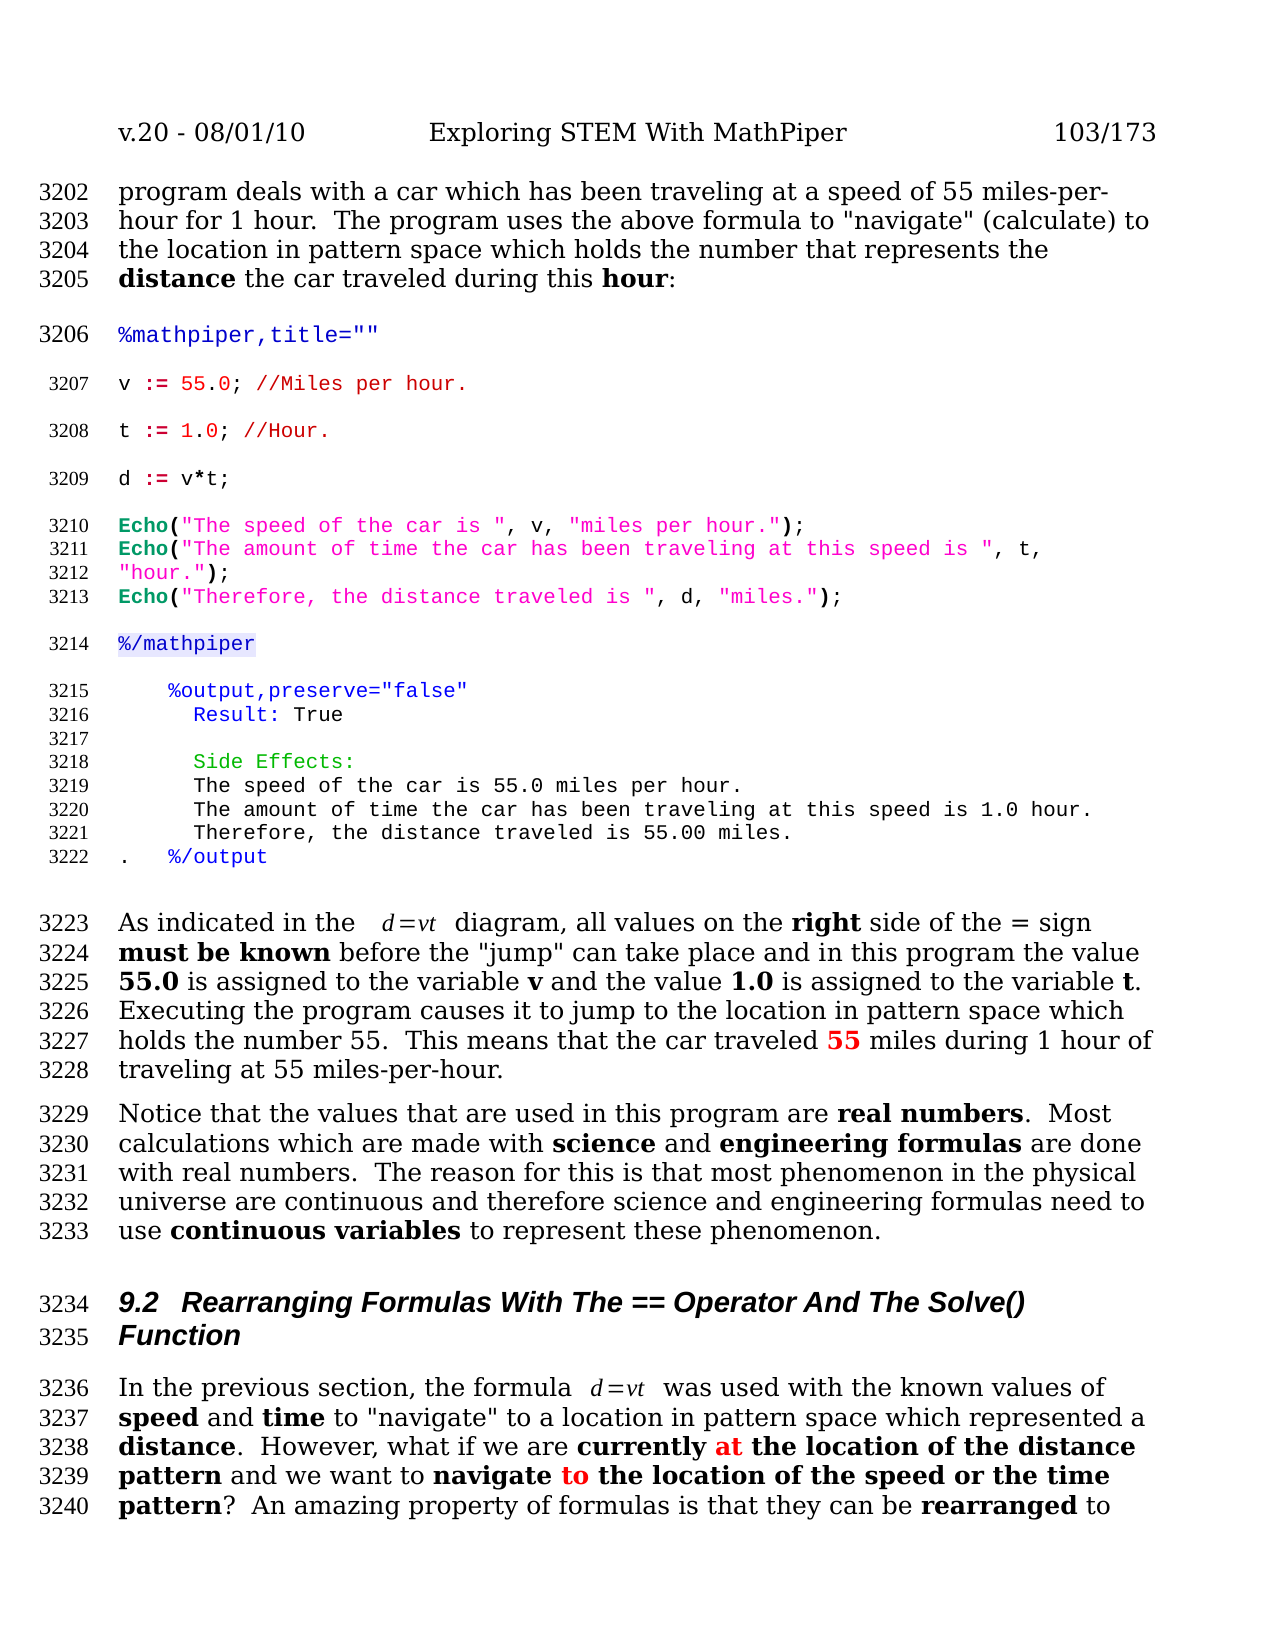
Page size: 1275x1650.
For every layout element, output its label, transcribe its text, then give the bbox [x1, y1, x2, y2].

subtitle Rearranging Formulas With The == Operator And The Solve() Function [118, 1285, 1157, 1352]
text As indicated in the diagram, all values on the right side of the = sign must be known before the "jump" can take place and in this program the value 55.0 is assigned to the variable v and the value 1.0 is assigned to the variable t. Executing the program causes it to jump to the location in pattern space which holds the number 55. This means that the car traveled 55 miles during 1 hour of traveling at 55 miles-per-hour. [118, 908, 1157, 1084]
text Therefore, the distance traveled is 55.00 miles. [118, 822, 1157, 846]
text The speed of the car is 55.0 miles per hour. [118, 775, 1157, 798]
text d := v*t; [118, 467, 1157, 491]
text Notice that the values that are used in this program are real numbers. Most calculations which are made with science and engineering formulas are done with real numbers. The reason for this is that most phenomenon in the physical universe are continuous and therefore science and engineering formulas need to use continuous variables to represent these phenomenon. [118, 1099, 1157, 1246]
text Result: True [118, 704, 1157, 728]
text Side Effects: [118, 751, 1157, 775]
text %output,preserve="false" [118, 680, 1157, 704]
text In the previous section, the formulawas used with the known values of speed and time to "navigate" to a location in pattern space which represented a distance. However, what if we are currently at the location of the distance pattern and we want to navigate to the location of the speed or the time pattern? An amazing property of formulas is that they can be rearranged to [118, 1373, 1157, 1520]
text program deals with a car which has been traveling at a speed of 55 miles-per-hour for 1 hour. The program uses the above formula to "navigate" (calculate) to the location in pattern space which holds the number that represents the distance the car traveled during this hour: [118, 177, 1157, 294]
text %mathpiper,title="" [118, 323, 1157, 349]
text v := 55.0; //Miles per hour. [118, 373, 1157, 397]
text . %/output [118, 846, 1157, 869]
text t := 1.0; //Hour. [118, 420, 1157, 444]
text Echo("The amount of time the car has been traveling at this speed is ", t, "hour."); [118, 538, 1157, 586]
text The amount of time the car has been traveling at this speed is 1.0 hour. [118, 798, 1157, 822]
text Echo("Therefore, the distance traveled is ", d, "miles."); [118, 586, 1157, 609]
text Echo("The speed of the car is ", v, "miles per hour."); [118, 515, 1157, 538]
text %/mathpiper [118, 633, 1157, 657]
